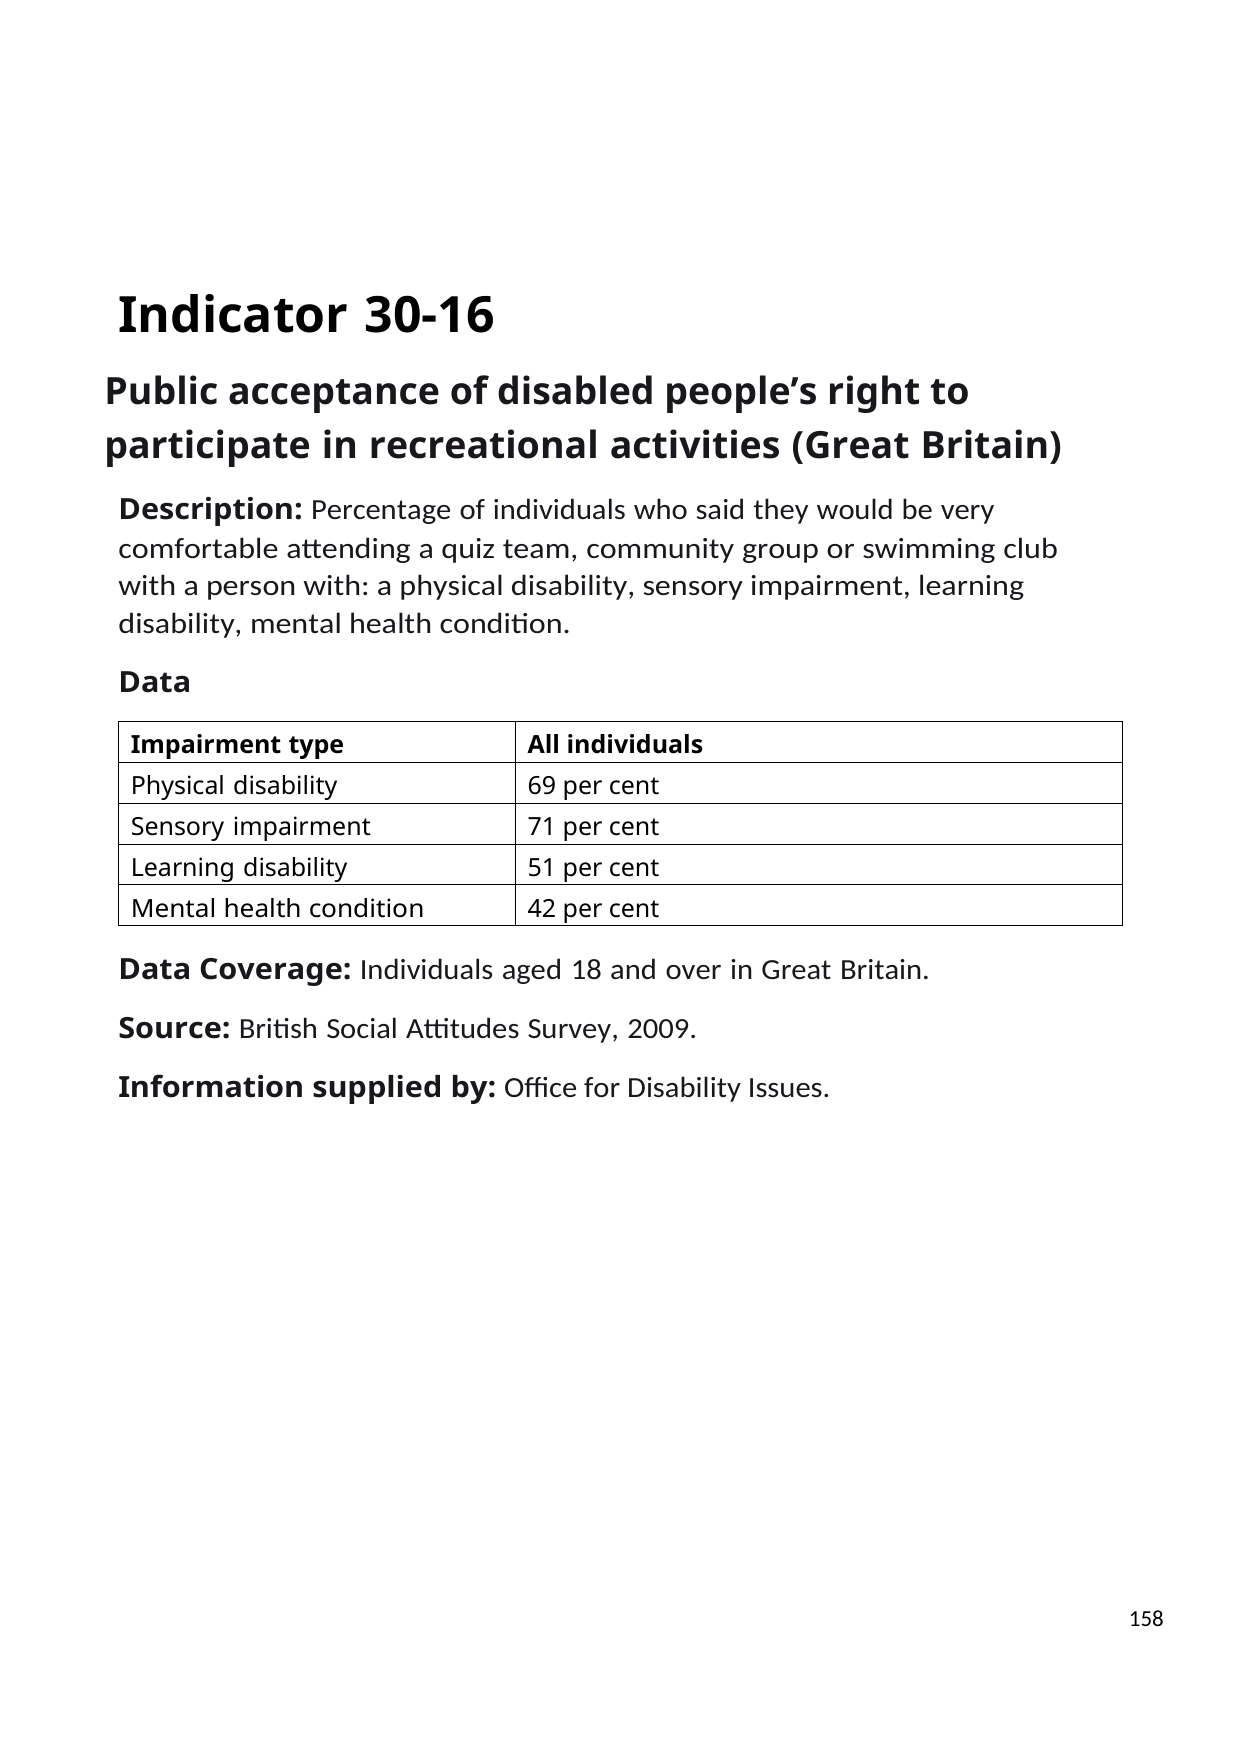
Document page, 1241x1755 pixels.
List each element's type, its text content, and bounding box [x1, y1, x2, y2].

table_cell 42 per cent [516, 885, 1122, 925]
subtitle Data [118, 661, 1163, 701]
table_cell Sensory impairment [119, 804, 515, 844]
table_cell Physical disability [119, 763, 515, 803]
subtitle Indicator 30-16 [118, 279, 1163, 347]
subtitle Public acceptance of disabled people’s right to participate in recreational activities (Great Britain) [104, 364, 1079, 469]
text Description: Percentage of individuals who said they would be very comfortable attending a quiz team, community group or swimming club with a person with: a physical disability, sensory impairment, learning disability, mental health condition. [118, 489, 1061, 641]
table_cell 71 per cent [516, 804, 1122, 844]
table_cell Learning disability [119, 845, 515, 884]
text Source: British Social Attitudes Survey, 2009. [118, 1007, 1163, 1047]
table_cell 51 per cent [516, 845, 1122, 884]
text Data Coverage: Individuals aged 18 and over in Great Britain. [118, 948, 1163, 988]
table_header Impairment type [119, 722, 515, 762]
text Information supplied by: Office for Disability Issues. [118, 1067, 1163, 1106]
table_cell 69 per cent [516, 763, 1122, 803]
table_cell Mental health condition [119, 885, 515, 925]
table_header All individuals [516, 722, 1122, 762]
